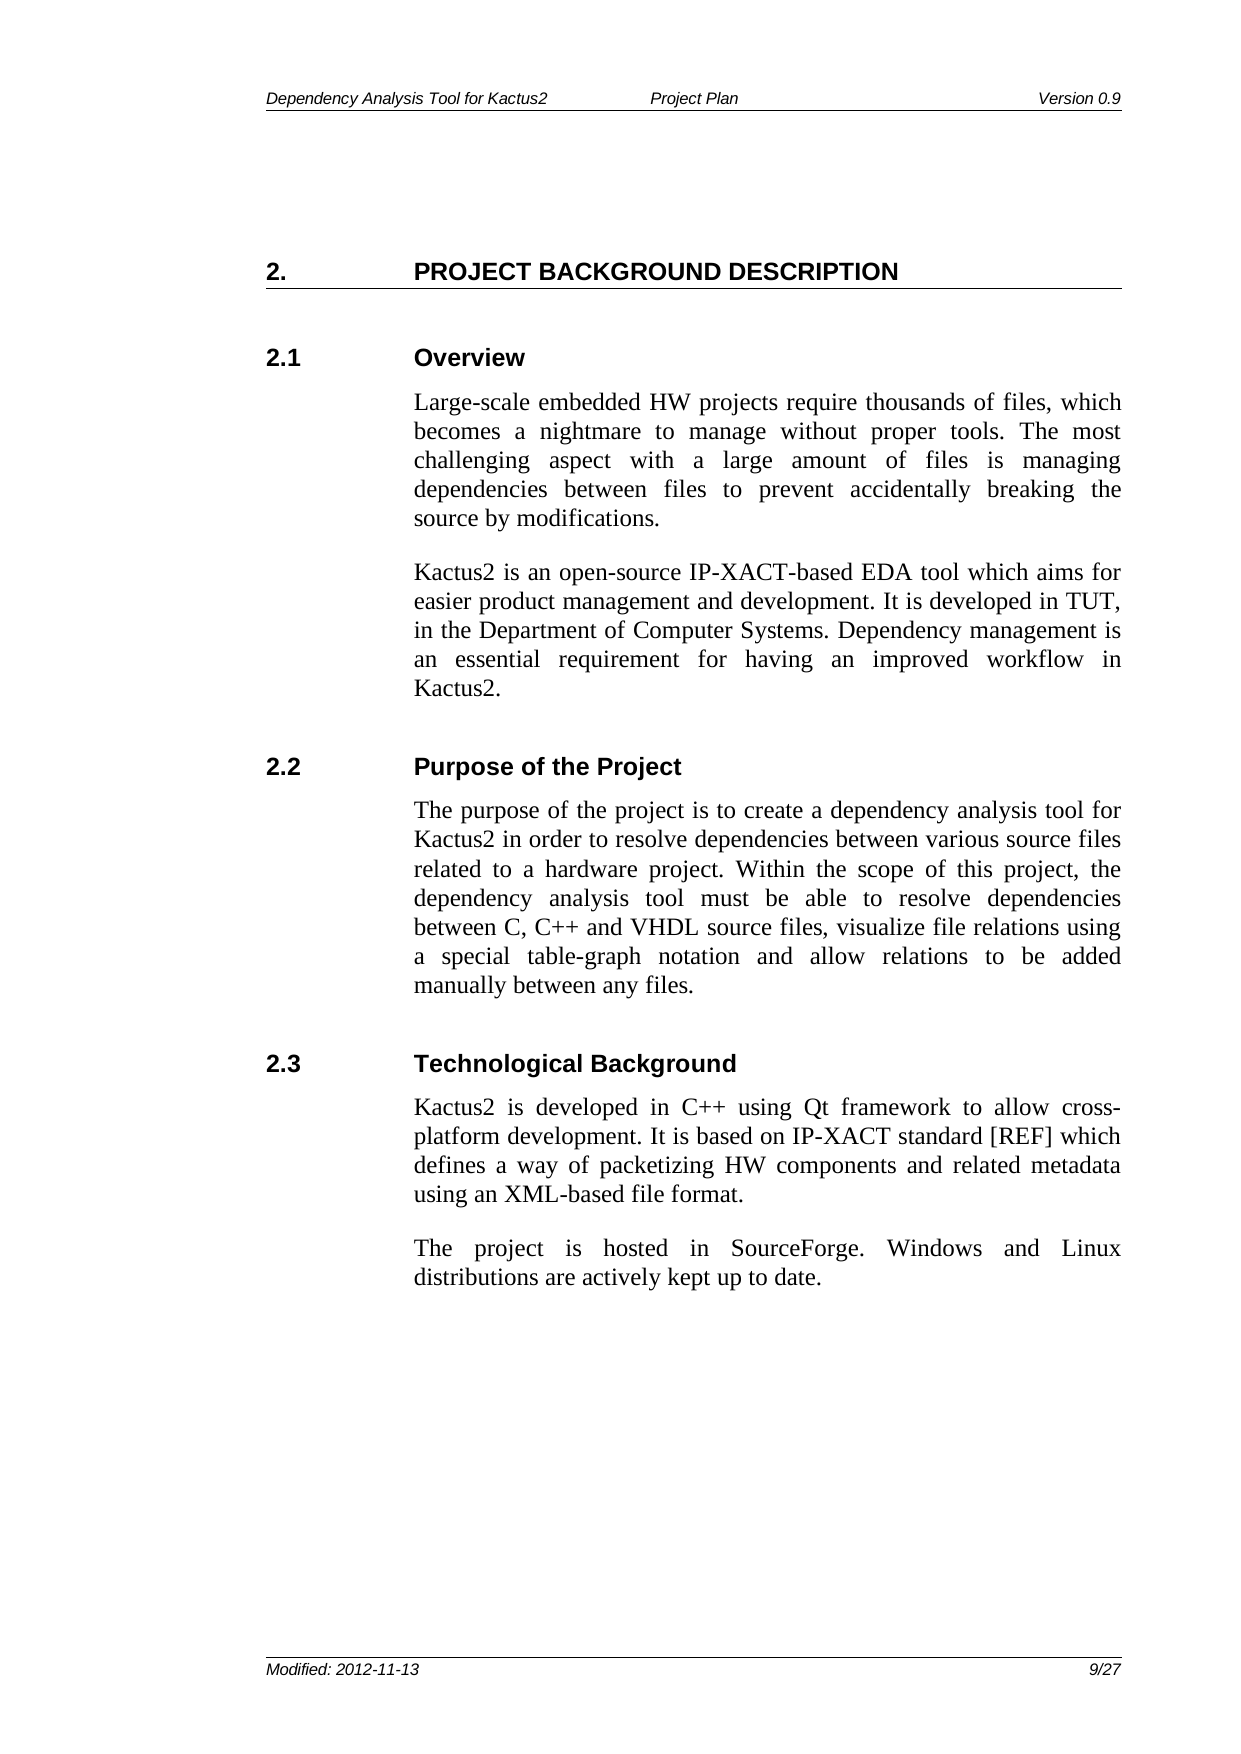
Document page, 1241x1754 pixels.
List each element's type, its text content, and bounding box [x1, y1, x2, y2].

text Large-scale embedded HW projects require thousands of files, which becomes a nightmare to manage without proper tools. The most challenging aspect with a large amount of files is managing dependencies between files to prevent accidentally breaking the source by modifications. [413, 387, 1122, 532]
subtitle Technological Background [266, 1048, 1122, 1078]
text The purpose of the project is to create a dependency analysis tool for Kactus2 in order to resolve dependencies between various source files related to a hardware project. Within the scope of this project, the dependency analysis tool must be able to resolve dependencies between C, C++ and VHDL source files, visualize file relations using a special table-graph notation and allow relations to be added manually between any files. [413, 795, 1122, 999]
subtitle Overview [266, 343, 1122, 372]
text Kactus2 is developed in C++ using Qt framework to allow cross-platform development. It is based on IP-XACT standard [REF] which defines a way of packetizing HW components and related metadata using an XML-based file format. [413, 1092, 1122, 1208]
text Kactus2 is an open-source IP-XACT-based EDA tool which aims for easier product management and development. It is developed in TUT, in the Department of Computer Systems. Dependency management is an essential requirement for having an improved workflow in Kactus2. [413, 557, 1122, 702]
subtitle Project Background Description [266, 257, 1122, 288]
subtitle Purpose of the Project [266, 752, 1122, 781]
text The project is hosted in SourceForge. Windows and Linux distributions are actively kept up to date. [413, 1233, 1122, 1291]
